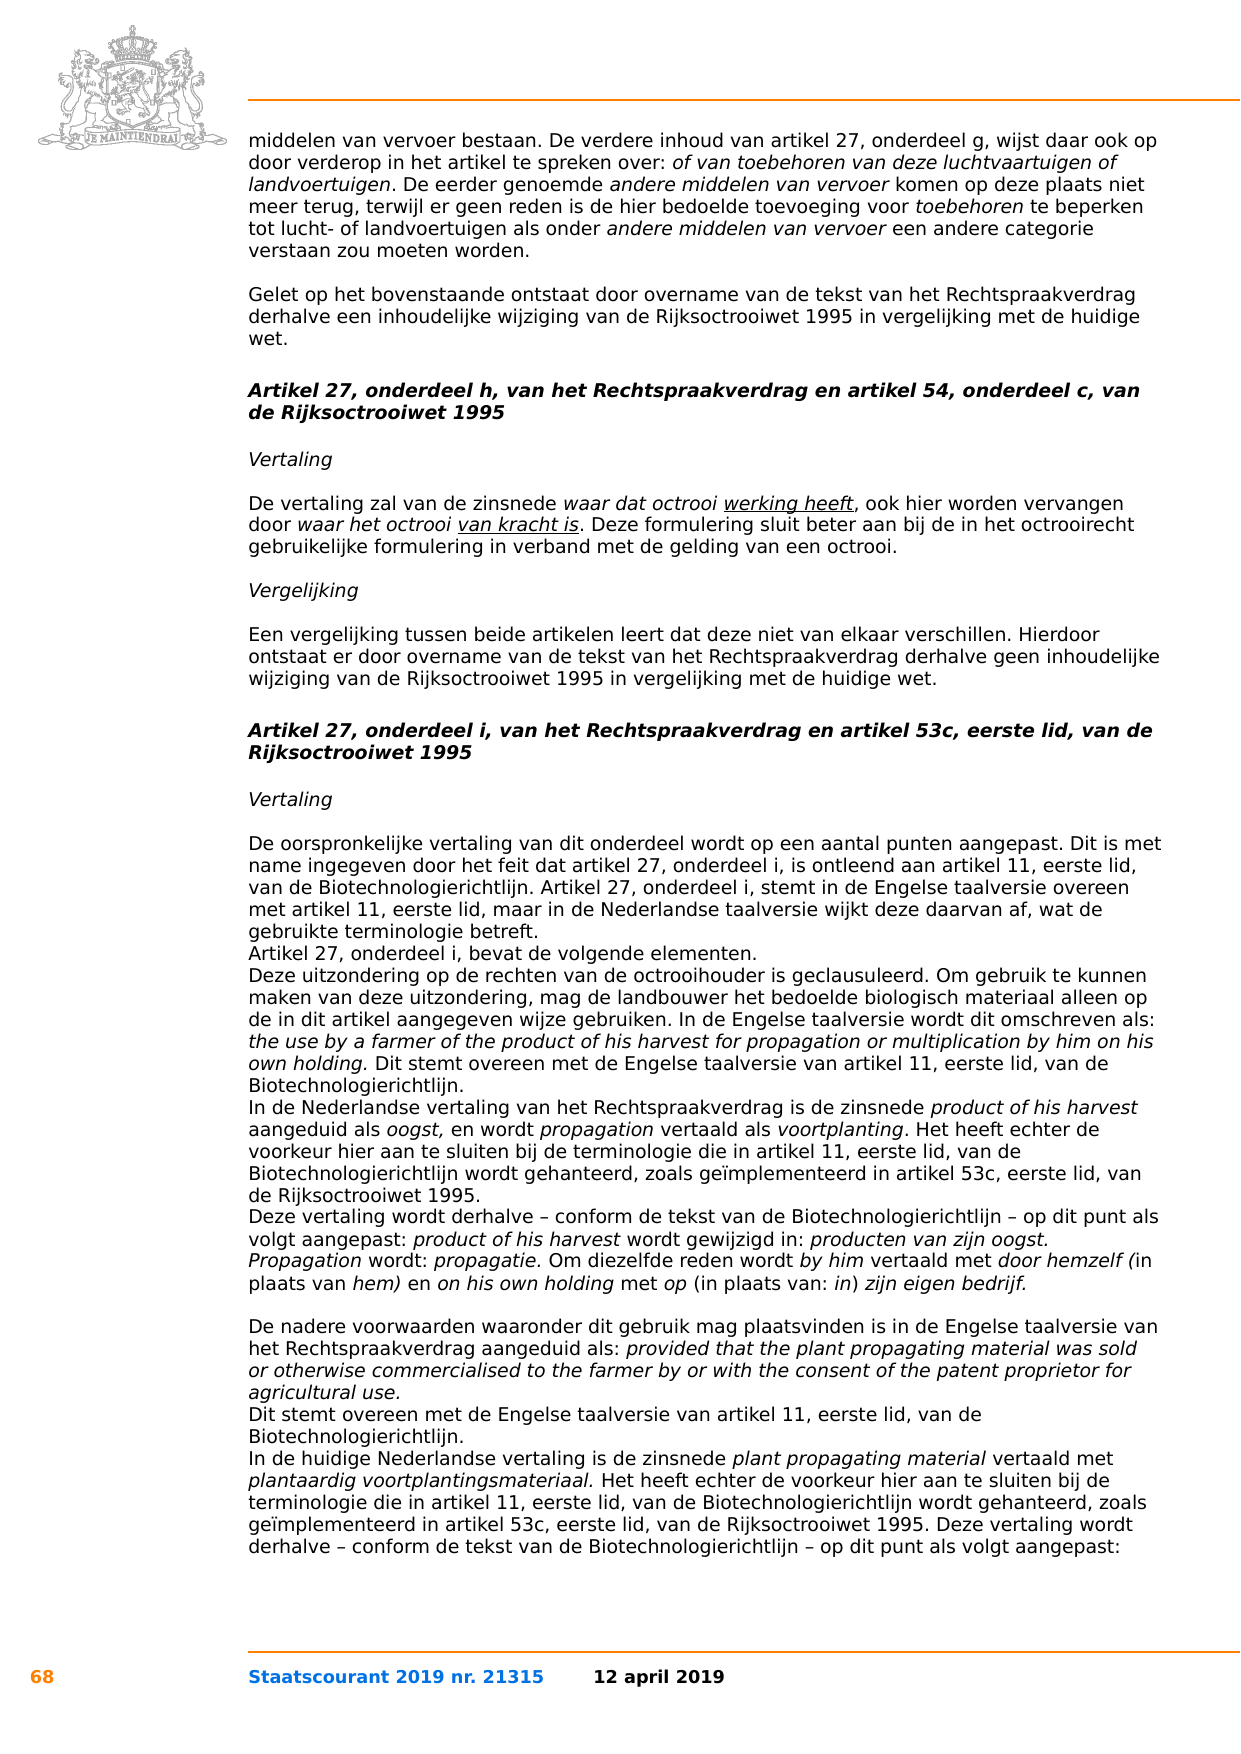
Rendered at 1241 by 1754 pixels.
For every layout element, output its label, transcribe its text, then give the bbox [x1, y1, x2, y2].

subtitle Artikel 27, onderdeel h, van het Rechtspraakverdrag en artikel 54, onderdeel c, van de Rijksoctrooiwet 1995 [248, 379, 1163, 423]
text Gelet op het bovenstaande ontstaat door overname van de tekst van het Rechtspraakverdrag derhalve een inhoudelijke wijziging van de Rijksoctrooiwet 1995 in vergelijking met de huidige wet. [248, 284, 1163, 349]
text Dit stemt overeen met de Engelse taalversie van artikel 11, eerste lid, van de Biotechnologierichtlijn. [248, 1404, 1163, 1448]
text De nadere voorwaarden waaronder dit gebruik mag plaatsvinden is in de Engelse taalversie van het Rechtspraakverdrag aangeduid als: provided that the plant propagating material was sold or otherwise commercialised to the farmer by or with the consent of the patent proprietor for agricultural use. [248, 1316, 1163, 1404]
text In de huidige Nederlandse vertaling is de zinsnede plant propagating material vertaald met plantaardig voortplantingsmateriaal. Het heeft echter de voorkeur hier aan te sluiten bij de terminologie die in artikel 11, eerste lid, van de Biotechnologierichtlijn wordt gehanteerd, zoals geïmplementeerd in artikel 53c, eerste lid, van de Rijksoctrooiwet 1995. Deze vertaling wordt derhalve – conform de tekst van de Biotechnologierichtlijn – op dit punt als volgt aangepast: [248, 1448, 1163, 1558]
text Artikel 27, onderdeel i, bevat de volgende elementen. [248, 943, 1163, 965]
text Deze vertaling wordt derhalve – conform de tekst van de Biotechnologierichtlijn – op dit punt als volgt aangepast: product of his harvest wordt gewijzigd in: producten van zijn oogst. Propagation wordt: propagatie. Om diezelfde reden wordt by him vertaald met door hemzelf (in plaats van hem) en on his own holding met op (in plaats van: in) zijn eigen bedrijf. [248, 1206, 1163, 1294]
picture [38, 25, 227, 150]
text Een vergelijking tussen beide artikelen leert dat deze niet van elkaar verschillen. Hierdoor ontstaat er door overname van de tekst van het Rechtspraakverdrag derhalve geen inhoudelijke wijziging van de Rijksoctrooiwet 1995 in vergelijking met de huidige wet. [248, 624, 1163, 690]
text De oorspronkelijke vertaling van dit onderdeel wordt op een aantal punten aangepast. Dit is met name ingegeven door het feit dat artikel 27, onderdeel i, is ontleend aan artikel 11, eerste lid, van de Biotechnologierichtlijn. Artikel 27, onderdeel i, stemt in de Engelse taalversie overeen met artikel 11, eerste lid, maar in de Nederlandse taalversie wijkt deze daarvan af, wat de gebruikte terminologie betreft. [248, 833, 1163, 943]
subtitle Artikel 27, onderdeel i, van het Rechtspraakverdrag en artikel 53c, eerste lid, van de Rijksoctrooiwet 1995 [248, 720, 1163, 764]
subtitle Vergelijking [248, 580, 1163, 602]
text Deze uitzondering op de rechten van de octrooihouder is geclausuleerd. Om gebruik te kunnen maken van deze uitzondering, mag de landbouwer het bedoelde biologisch materiaal alleen op de in dit artikel aangegeven wijze gebruiken. In de Engelse taalversie wordt dit omschreven als: the use by a farmer of the product of his harvest for propagation or multiplication by him on his own holding. Dit stemt overeen met de Engelse taalversie van artikel 11, eerste lid, van de Biotechnologierichtlijn. [248, 965, 1163, 1097]
text In de Nederlandse vertaling van het Rechtspraakverdrag is de zinsnede product of his harvest aangeduid als oogst, en wordt propagation vertaald als voortplanting. Het heeft echter de voorkeur hier aan te sluiten bij de terminologie die in artikel 11, eerste lid, van de Biotechnologierichtlijn wordt gehanteerd, zoals geïmplementeerd in artikel 53c, eerste lid, van de Rijksoctrooiwet 1995. [248, 1097, 1163, 1206]
text middelen van vervoer bestaan. De verdere inhoud van artikel 27, onderdeel g, wijst daar ook op door verderop in het artikel te spreken over: of van toebehoren van deze luchtvaartuigen of landvoertuigen. De eerder genoemde andere middelen van vervoer komen op deze plaats niet meer terug, terwijl er geen reden is de hier bedoelde toevoeging voor toebehoren te beperken tot lucht- of landvoertuigen als onder andere middelen van vervoer een andere categorie verstaan zou moeten worden. [248, 130, 1163, 262]
subtitle Vertaling [248, 789, 1163, 811]
text De vertaling zal van de zinsnede waar dat octrooi werking heeft, ook hier worden vervangen door waar het octrooi van kracht is. Deze formulering sluit beter aan bij de in het octrooirecht gebruikelijke formulering in verband met de gelding van een octrooi. [248, 492, 1163, 558]
subtitle Vertaling [248, 448, 1163, 471]
